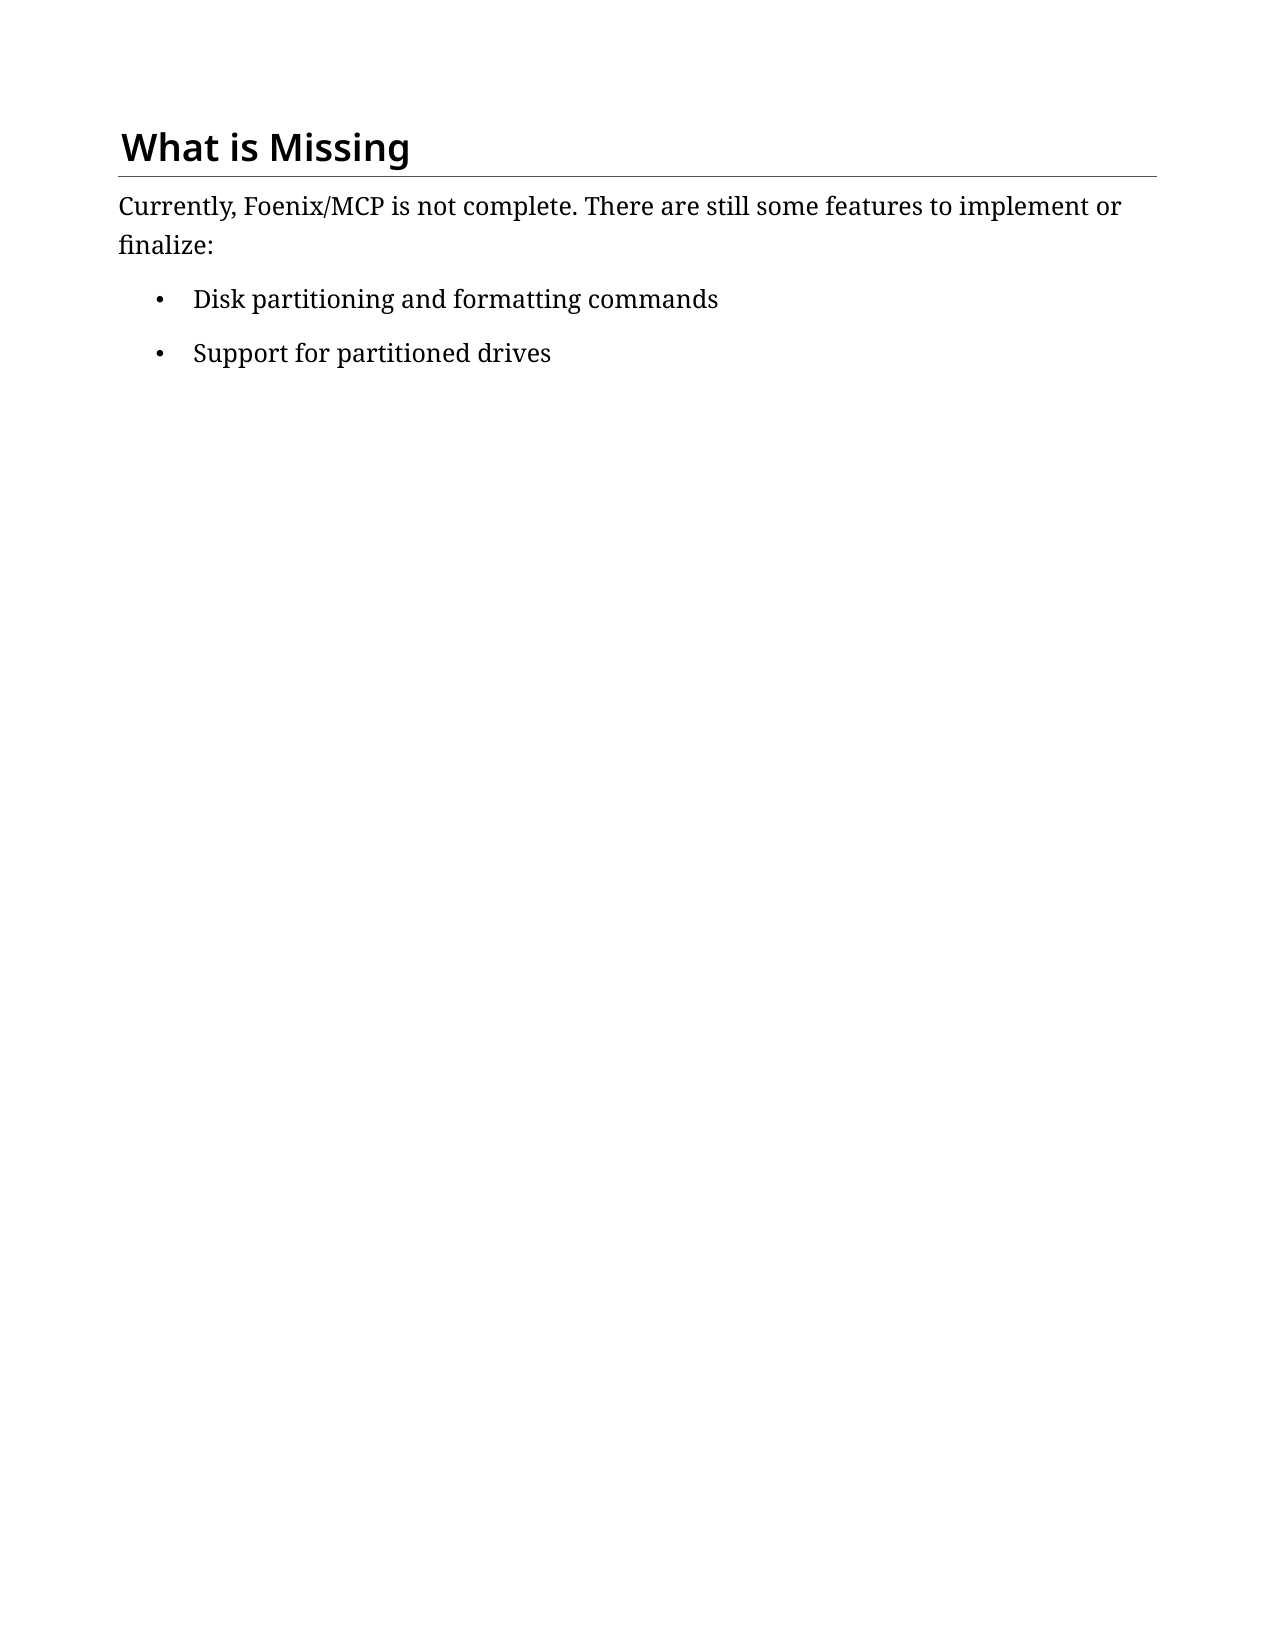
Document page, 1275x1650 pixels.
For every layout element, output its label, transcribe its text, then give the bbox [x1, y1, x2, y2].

subtitle What is Missing [118, 118, 1157, 176]
list Support for partitioned drives [156, 335, 1157, 369]
text Currently, Foenix/MCP is not complete. There are still some features to implement or finalize: [118, 189, 1157, 262]
list Disk partitioning and formatting commands [156, 282, 1157, 316]
